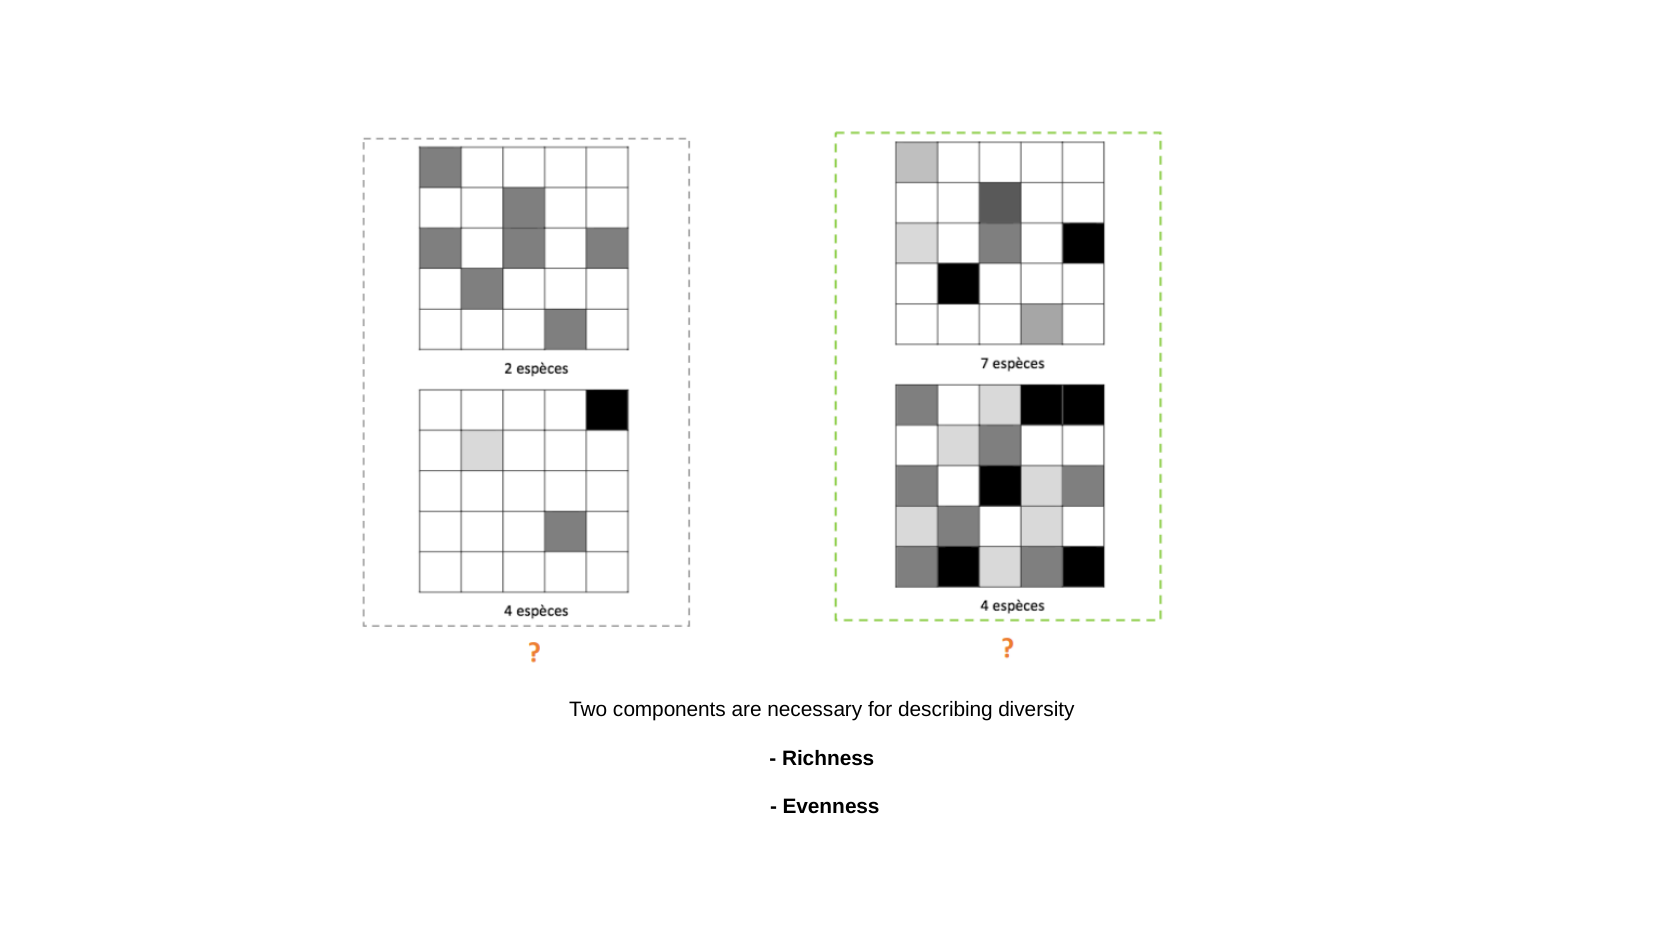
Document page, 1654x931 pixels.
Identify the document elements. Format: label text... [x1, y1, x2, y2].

picture [300, 74, 1250, 667]
text_box Two components are necessary for describing diversity - Richness - Evenness [450, 690, 1200, 826]
